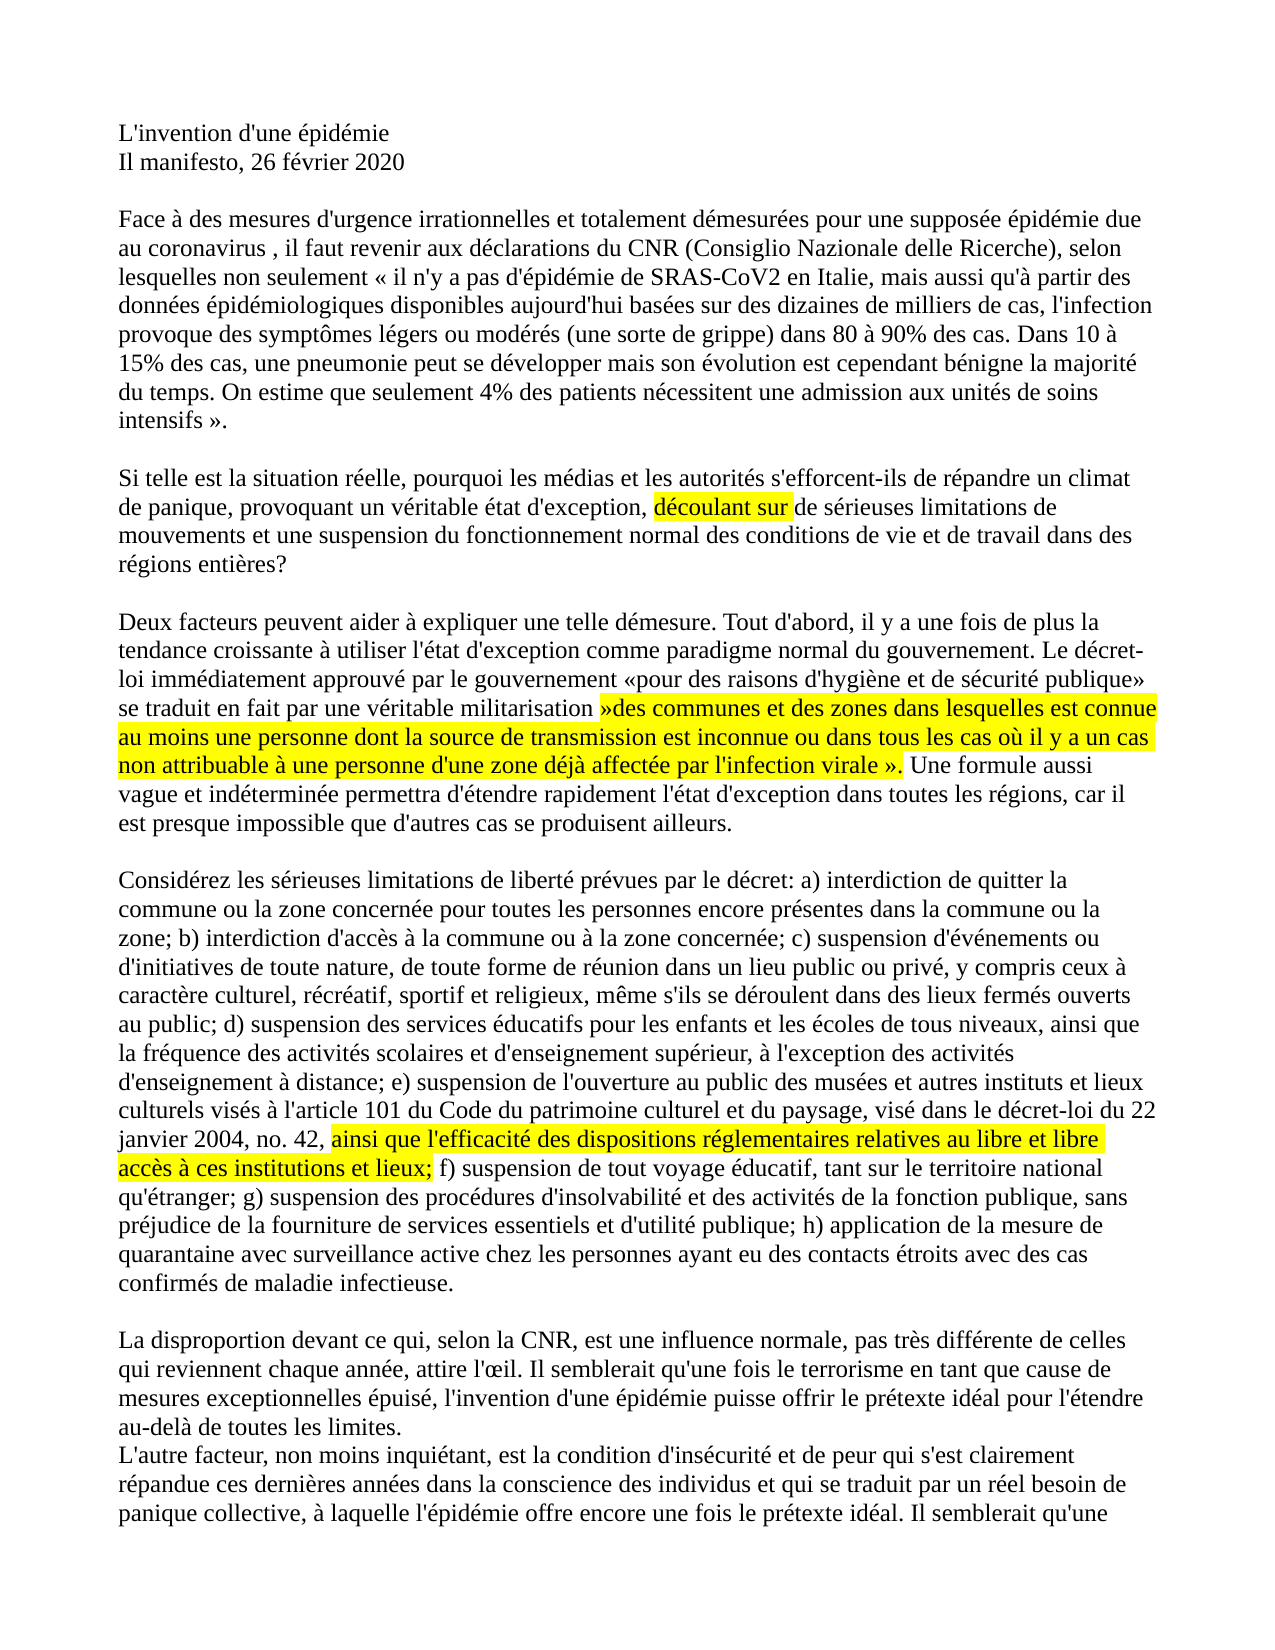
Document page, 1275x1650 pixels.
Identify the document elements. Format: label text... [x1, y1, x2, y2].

text Deux facteurs peuvent aider à expliquer une telle démesure. Tout d'abord, il y a une fois de plus la tendance croissante à utiliser l'état d'exception comme paradigme normal du gouvernement. Le décret-loi immédiatement approuvé par le gouvernement «pour des raisons d'hygiène et de sécurité publique» se traduit en fait par une véritable militarisation »des communes et des zones dans lesquelles est connue au moins une personne dont la source de transmission est inconnue ou dans tous les cas où il y a un cas non attribuable à une personne d'une zone déjà affectée par l'infection virale ». Une formule aussi vague et indéterminée permettra d'étendre rapidement l'état d'exception dans toutes les régions, car il est presque impossible que d'autres cas se produisent ailleurs. [118, 607, 1157, 837]
text La disproportion devant ce qui, selon la CNR, est une influence normale, pas très différente de celles qui reviennent chaque année, attire l'œil. Il semblerait qu'une fois le terrorisme en tant que cause de mesures exceptionnelles épuisé, l'invention d'une épidémie puisse offrir le prétexte idéal pour l'étendre au-delà de toutes les limites. [118, 1326, 1157, 1441]
text Si telle est la situation réelle, pourquoi les médias et les autorités s'efforcent-ils de répandre un climat de panique, provoquant un véritable état d'exception, découlant sur de sérieuses limitations de mouvements et une suspension du fonctionnement normal des conditions de vie et de travail dans des régions entières? [118, 463, 1157, 578]
text L'autre facteur, non moins inquiétant, est la condition d'insécurité et de peur qui s'est clairement répandue ces dernières années dans la conscience des individus et qui se traduit par un réel besoin de panique collective, à laquelle l'épidémie offre encore une fois le prétexte idéal. Il semblerait qu'une [118, 1441, 1157, 1527]
text Considérez les sérieuses limitations de liberté prévues par le décret: a) interdiction de quitter la commune ou la zone concernée pour toutes les personnes encore présentes dans la commune ou la zone; b) interdiction d'accès à la commune ou à la zone concernée; c) suspension d'événements ou d'initiatives de toute nature, de toute forme de réunion dans un lieu public ou privé, y compris ceux à caractère culturel, récréatif, sportif et religieux, même s'ils se déroulent dans des lieux fermés ouverts au public; d) suspension des services éducatifs pour les enfants et les écoles de tous niveaux, ainsi que la fréquence des activités scolaires et d'enseignement supérieur, à l'exception des activités d'enseignement à distance; e) suspension de l'ouverture au public des musées et autres instituts et lieux culturels visés à l'article 101 du Code du patrimoine culturel et du paysage, visé dans le décret-loi du 22 janvier 2004, no. 42, ainsi que l'efficacité des dispositions réglementaires relatives au libre et libre accès à ces institutions et lieux; f) suspension de tout voyage éducatif, tant sur le territoire national qu'étranger; g) suspension des procédures d'insolvabilité et des activités de la fonction publique, sans préjudice de la fourniture de services essentiels et d'utilité publique; h) application de la mesure de quarantaine avec surveillance active chez les personnes ayant eu des contacts étroits avec des cas confirmés de maladie infectieuse. [118, 866, 1157, 1297]
text Il manifesto, 26 février 2020 [118, 147, 1157, 176]
text Face à des mesures d'urgence irrationnelles et totalement démesurées pour une supposée épidémie due au coronavirus , il faut revenir aux déclarations du CNR (Consiglio Nazionale delle Ricerche), selon lesquelles non seulement « il n'y a pas d'épidémie de SRAS-CoV2 en Italie, mais aussi qu'à partir des données épidémiologiques disponibles aujourd'hui basées sur des dizaines de milliers de cas, l'infection provoque des symptômes légers ou modérés (une sorte de grippe) dans 80 à 90% des cas. Dans 10 à 15% des cas, une pneumonie peut se développer mais son évolution est cependant bénigne la majorité du temps. On estime que seulement 4% des patients nécessitent une admission aux unités de soins intensifs ». [118, 204, 1157, 434]
text L'invention d'une épidémie [118, 118, 1157, 147]
